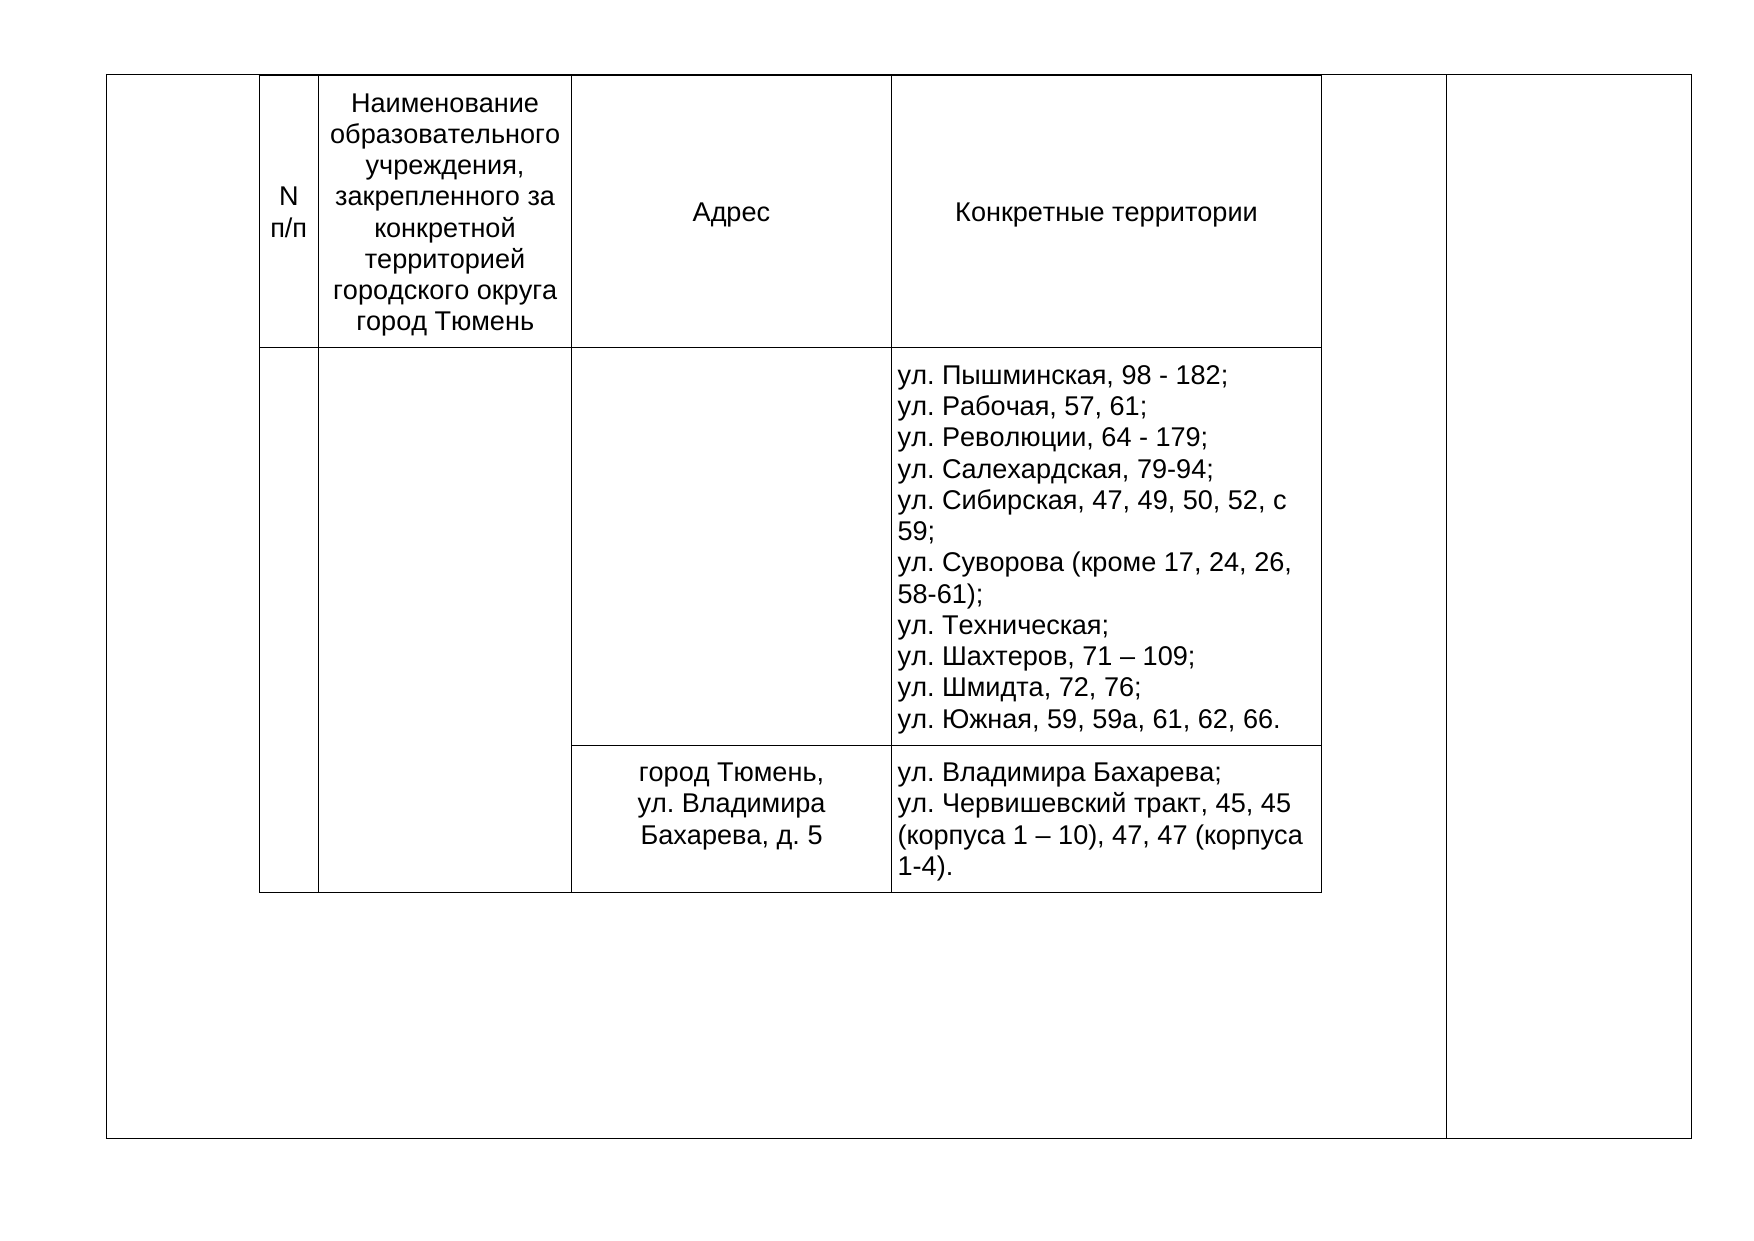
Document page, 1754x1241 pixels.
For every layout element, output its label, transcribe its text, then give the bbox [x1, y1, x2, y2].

table_header Адрес [572, 76, 891, 347]
table_cell ул. Пышминская, 98 - 182; ул. Рабочая, 57, 61; ул. Революции, 64 - 179; ул. Салехардская, 79-94; ул. Сибирская, 47, 49, 50, 52, с 59; ул. Суворова (кроме 17, 24, 26, 58-61); ул. Техническая; ул. Шахтеров, 71 – 109; ул. Шмидта, 72, 76; ул. Южная, 59, 59а, 61, 62, 66. [892, 348, 1321, 744]
table_cell [572, 348, 891, 744]
table_header N п/п [260, 76, 318, 347]
table_cell ул. Владимира Бахарева; ул. Червишевский тракт, 45, 45 (корпуса 1 – 10), 47, 47 (корпуса 1-4). [892, 746, 1321, 892]
table_cell город Тюмень, ул. Владимира Бахарева, д. 5 [572, 746, 891, 892]
table_cell [260, 348, 318, 892]
table_header [107, 75, 1446, 1137]
table_header Наименование образовательного учреждения, закрепленного за конкретной территорией городского округа город Тюмень [319, 76, 571, 347]
table_cell [319, 348, 571, 892]
table_header [1447, 75, 1691, 1137]
table_header Конкретные территории [892, 76, 1321, 347]
